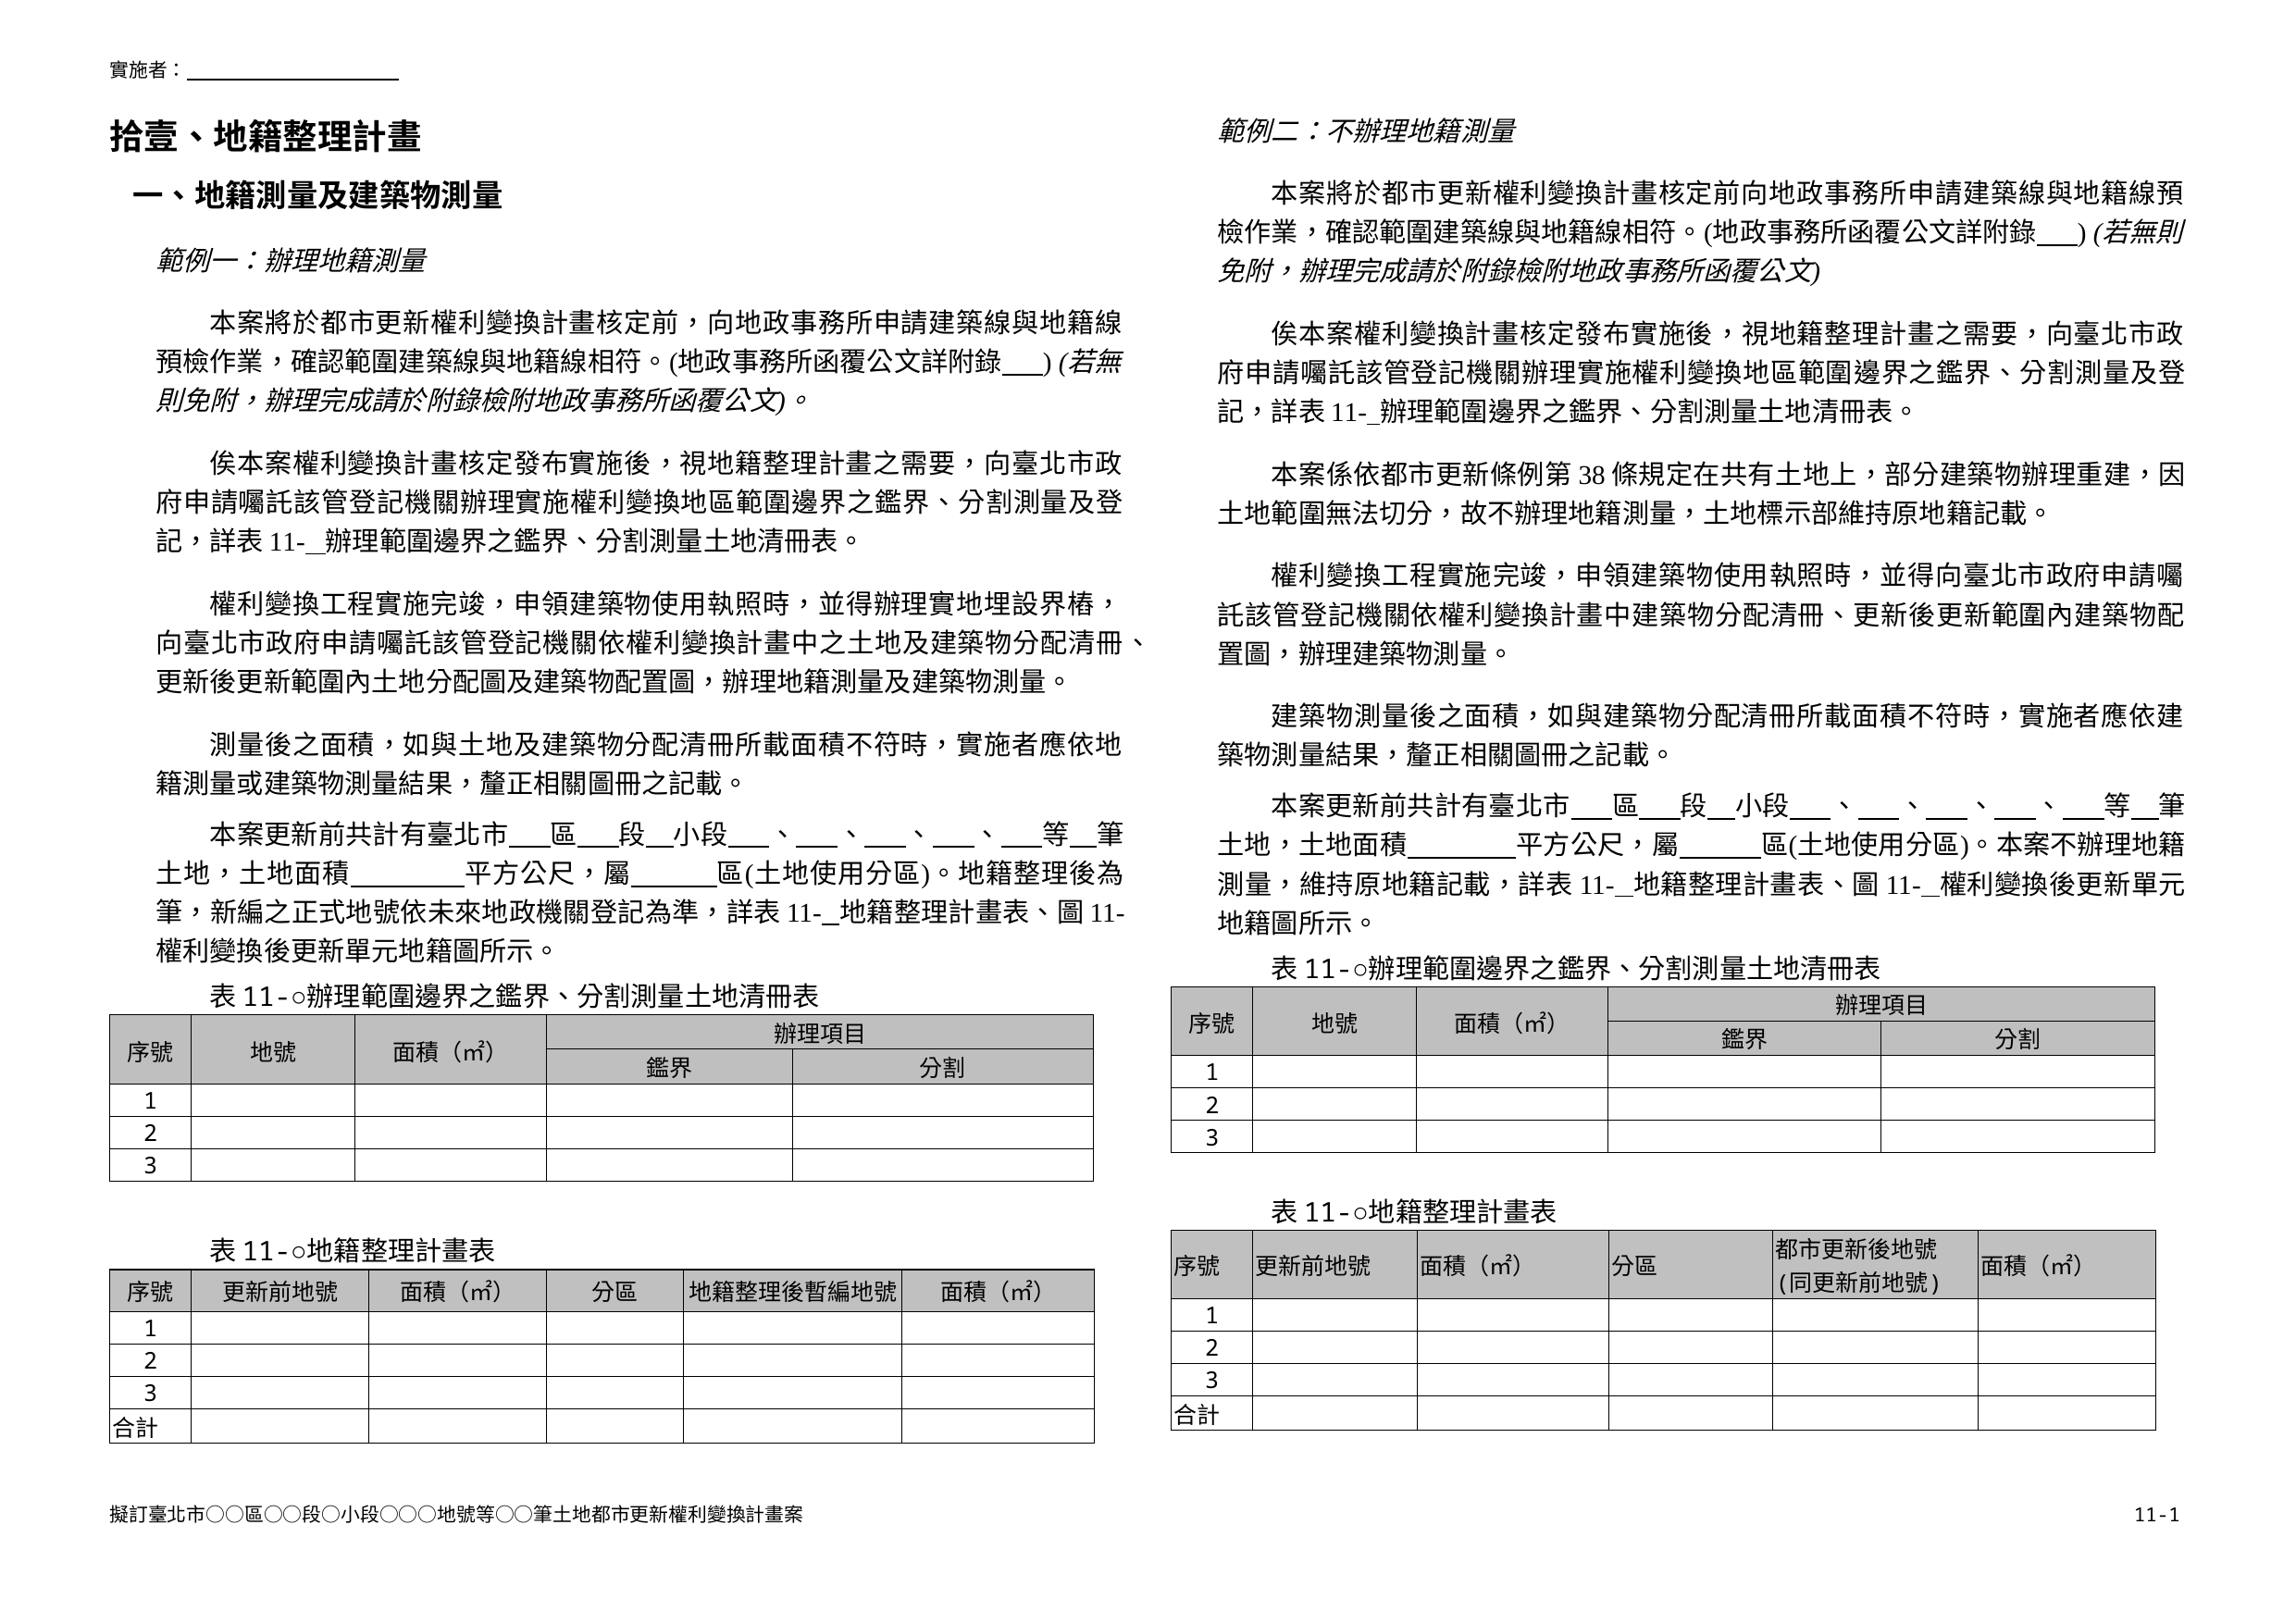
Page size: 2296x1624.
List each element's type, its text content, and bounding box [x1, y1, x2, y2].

table_cell 3 [110, 1377, 191, 1408]
table_cell [1253, 1299, 1417, 1331]
table_header 面積（㎡） [902, 1271, 1094, 1311]
text 表11-○辦理範圍邊界之鑑界、分割測量土地清冊表 [155, 974, 1124, 1014]
table_cell 1 [1172, 1299, 1252, 1331]
table_cell [1609, 1299, 1772, 1331]
table_cell [793, 1117, 1093, 1148]
text 權利變換工程實施完竣，申領建築物使用執照時，並得向臺北市政府申請囑託該管登記機關依權利變換計畫中建築物分配清冊、更新後更新範圍內建築物配置圖，辦理建築物測量。 [1217, 554, 2186, 672]
table_cell [192, 1085, 354, 1116]
table_cell 鑑界 [1608, 1022, 1880, 1055]
table_cell [684, 1312, 901, 1344]
table_cell [547, 1377, 683, 1408]
table_cell [1881, 1088, 2154, 1120]
table_header 面積（㎡） [1417, 987, 1607, 1055]
table_cell [1253, 1056, 1416, 1087]
text 範例一：辦理地籍測量 [155, 239, 1124, 278]
table_cell [192, 1345, 368, 1376]
table_cell [902, 1409, 1094, 1443]
table_cell 1 [110, 1085, 191, 1116]
table_cell [355, 1117, 546, 1148]
table_cell [902, 1345, 1094, 1376]
text 一、地籍測量及建築物測量 [132, 171, 1124, 216]
table_header 辦理項目 [547, 1015, 1093, 1048]
table_cell [1609, 1364, 1772, 1395]
table_cell [192, 1117, 354, 1148]
table_cell [1608, 1056, 1880, 1087]
table_cell [1979, 1364, 2155, 1395]
table_cell [902, 1312, 1094, 1344]
table_cell [192, 1312, 368, 1344]
table_cell [793, 1149, 1093, 1181]
table_cell [1253, 1332, 1417, 1363]
table_header 地籍整理後暫編地號 [684, 1271, 901, 1311]
table_cell [1417, 1056, 1607, 1087]
table_cell 2 [110, 1345, 191, 1376]
table_cell [547, 1149, 792, 1181]
table_cell [369, 1377, 546, 1408]
table_cell [1608, 1121, 1880, 1152]
table_cell [547, 1409, 683, 1443]
table_cell [684, 1345, 901, 1376]
table_header 序號 [110, 1015, 191, 1084]
table_cell [192, 1409, 368, 1443]
text 本案更新前共計有臺北市 區 段 小段 、 、 、 、 等 筆土地，土地面積 平方公尺，屬 區(土地使用分區)。地籍整理後為 筆，新編之正式地號依未來地政機關登記為準，詳表11- 地籍整理計畫表、圖11- 權利變換後更新單元地籍圖所示。 [155, 812, 1124, 969]
table_cell [1418, 1332, 1608, 1363]
table_header 都市更新後地號 (同更新前地號) [1773, 1231, 1978, 1298]
table_cell 3 [1172, 1364, 1252, 1395]
table_cell [369, 1345, 546, 1376]
text 俟本案權利變換計畫核定發布實施後，視地籍整理計畫之需要，向臺北市政府申請囑託該管登記機關辦理實施權利變換地區範圍邊界之鑑界、分割測量及登記，詳表11- 辦理範圍邊界之鑑界、分割測量土地清冊表。 [1217, 312, 2186, 429]
table_cell [1979, 1396, 2155, 1430]
table_cell 鑑界 [547, 1049, 792, 1084]
table_cell [1608, 1088, 1880, 1120]
table_header 序號 [110, 1271, 191, 1311]
table_cell [1253, 1088, 1416, 1120]
table_cell 合計 [110, 1409, 191, 1443]
table_header 序號 [1172, 987, 1252, 1055]
subtitle 拾壹、地籍整理計畫 [109, 109, 1124, 159]
table_header 序號 [1172, 1231, 1252, 1298]
table_cell [1979, 1332, 2155, 1363]
table_header 分區 [547, 1271, 683, 1311]
table_cell [1609, 1396, 1772, 1430]
table_cell [1418, 1364, 1608, 1395]
text 表11-○地籍整理計畫表 [155, 1230, 1124, 1269]
table_cell [1773, 1332, 1978, 1363]
table_header 面積（㎡） [369, 1271, 546, 1311]
table_cell [1881, 1121, 2154, 1152]
table_cell 1 [1172, 1056, 1252, 1087]
table_cell [1979, 1299, 2155, 1331]
text 建築物測量後之面積，如與建築物分配清冊所載面積不符時，實施者應依建築物測量結果，釐正相關圖冊之記載。 [1217, 695, 2186, 773]
table_cell [684, 1377, 901, 1408]
table_cell [1253, 1396, 1417, 1430]
table_cell [902, 1377, 1094, 1408]
table_header 辦理項目 [1608, 987, 2154, 1021]
text 本案更新前共計有臺北市 區 段 小段 、 、 、 、 等 筆土地，土地面積 平方公尺，屬 區(土地使用分區)。本案不辦理地籍測量，維持原地籍記載，詳表11- 地籍整理計畫表、圖11- 權利變換後更新單元地籍圖所示。 [1217, 785, 2186, 941]
table_cell [355, 1085, 546, 1116]
table_cell [793, 1085, 1093, 1116]
table_cell [1773, 1364, 1978, 1395]
table_header 地號 [192, 1015, 354, 1084]
table_cell [1609, 1332, 1772, 1363]
table_cell 分割 [1881, 1022, 2154, 1055]
table_cell [547, 1345, 683, 1376]
table_cell [192, 1377, 368, 1408]
table_cell [1417, 1121, 1607, 1152]
table_header 更新前地號 [192, 1271, 368, 1311]
text 權利變換工程實施完竣，申領建築物使用執照時，並得辦理實地埋設界樁，向臺北市政府申請囑託該管登記機關依權利變換計畫中之土地及建築物分配清冊、更新後更新範圍內土地分配圖及建築物配置圖，辦理地籍測量及建築物測量。 [155, 582, 1124, 700]
table_cell [1253, 1121, 1416, 1152]
table_cell [1417, 1088, 1607, 1120]
table_cell 3 [1172, 1121, 1252, 1152]
table_cell [547, 1312, 683, 1344]
table_cell 合計 [1172, 1396, 1252, 1430]
table_header 分區 [1609, 1231, 1772, 1298]
table_cell [1418, 1299, 1608, 1331]
table_cell [1253, 1364, 1417, 1395]
table_cell [547, 1085, 792, 1116]
table_header 面積（㎡） [355, 1015, 546, 1084]
text 本案將於都市更新權利變換計畫核定前，向地政事務所申請建築線與地籍線預檢作業，確認範圍建築線與地籍線相符。(地政事務所函覆公文詳附錄 ) (若無則免附，辦理完成請於附錄檢附地政事務所函覆公文)。 [155, 301, 1124, 418]
text 俟本案權利變換計畫核定發布實施後，視地籍整理計畫之需要，向臺北市政府申請囑託該管登記機關辦理實施權利變換地區範圍邊界之鑑界、分割測量及登記，詳表11- 辦理範圍邊界之鑑界、分割測量土地清冊表。 [155, 441, 1124, 559]
table_cell [1773, 1396, 1978, 1430]
table_cell 3 [110, 1149, 191, 1181]
table_cell [547, 1117, 792, 1148]
text 表11-○地籍整理計畫表 [1217, 1191, 2186, 1230]
table_cell 2 [1172, 1332, 1252, 1363]
table_cell [369, 1409, 546, 1443]
table_cell [192, 1149, 354, 1181]
text 本案係依都市更新條例第38條規定在共有土地上，部分建築物辦理重建，因土地範圍無法切分，故不辦理地籍測量，土地標示部維持原地籍記載。 [1217, 452, 2186, 531]
text 本案將於都市更新權利變換計畫核定前向地政事務所申請建築線與地籍線預檢作業，確認範圍建築線與地籍線相符。(地政事務所函覆公文詳附錄 ) (若無則免附，辦理完成請於附錄檢附地政事務所函覆公文) [1217, 171, 2186, 289]
table_header 面積（㎡） [1418, 1231, 1608, 1298]
table_cell 分割 [793, 1049, 1093, 1084]
text 範例二：不辦理地籍測量 [1217, 109, 2186, 148]
table_cell [1418, 1396, 1608, 1430]
table_header 地號 [1253, 987, 1416, 1055]
text 測量後之面積，如與土地及建築物分配清冊所載面積不符時，實施者應依地籍測量或建築物測量結果，釐正相關圖冊之記載。 [155, 723, 1124, 801]
table_cell 2 [1172, 1088, 1252, 1120]
table_cell 2 [110, 1117, 191, 1148]
table_cell [355, 1149, 546, 1181]
text 表11-○辦理範圍邊界之鑑界、分割測量土地清冊表 [1217, 947, 2186, 986]
table_cell [369, 1312, 546, 1344]
table_cell [1773, 1299, 1978, 1331]
table_cell [1881, 1056, 2154, 1087]
table_cell 1 [110, 1312, 191, 1344]
table_cell [684, 1409, 901, 1443]
table_header 更新前地號 [1253, 1231, 1417, 1298]
table_header 面積（㎡） [1979, 1231, 2155, 1298]
